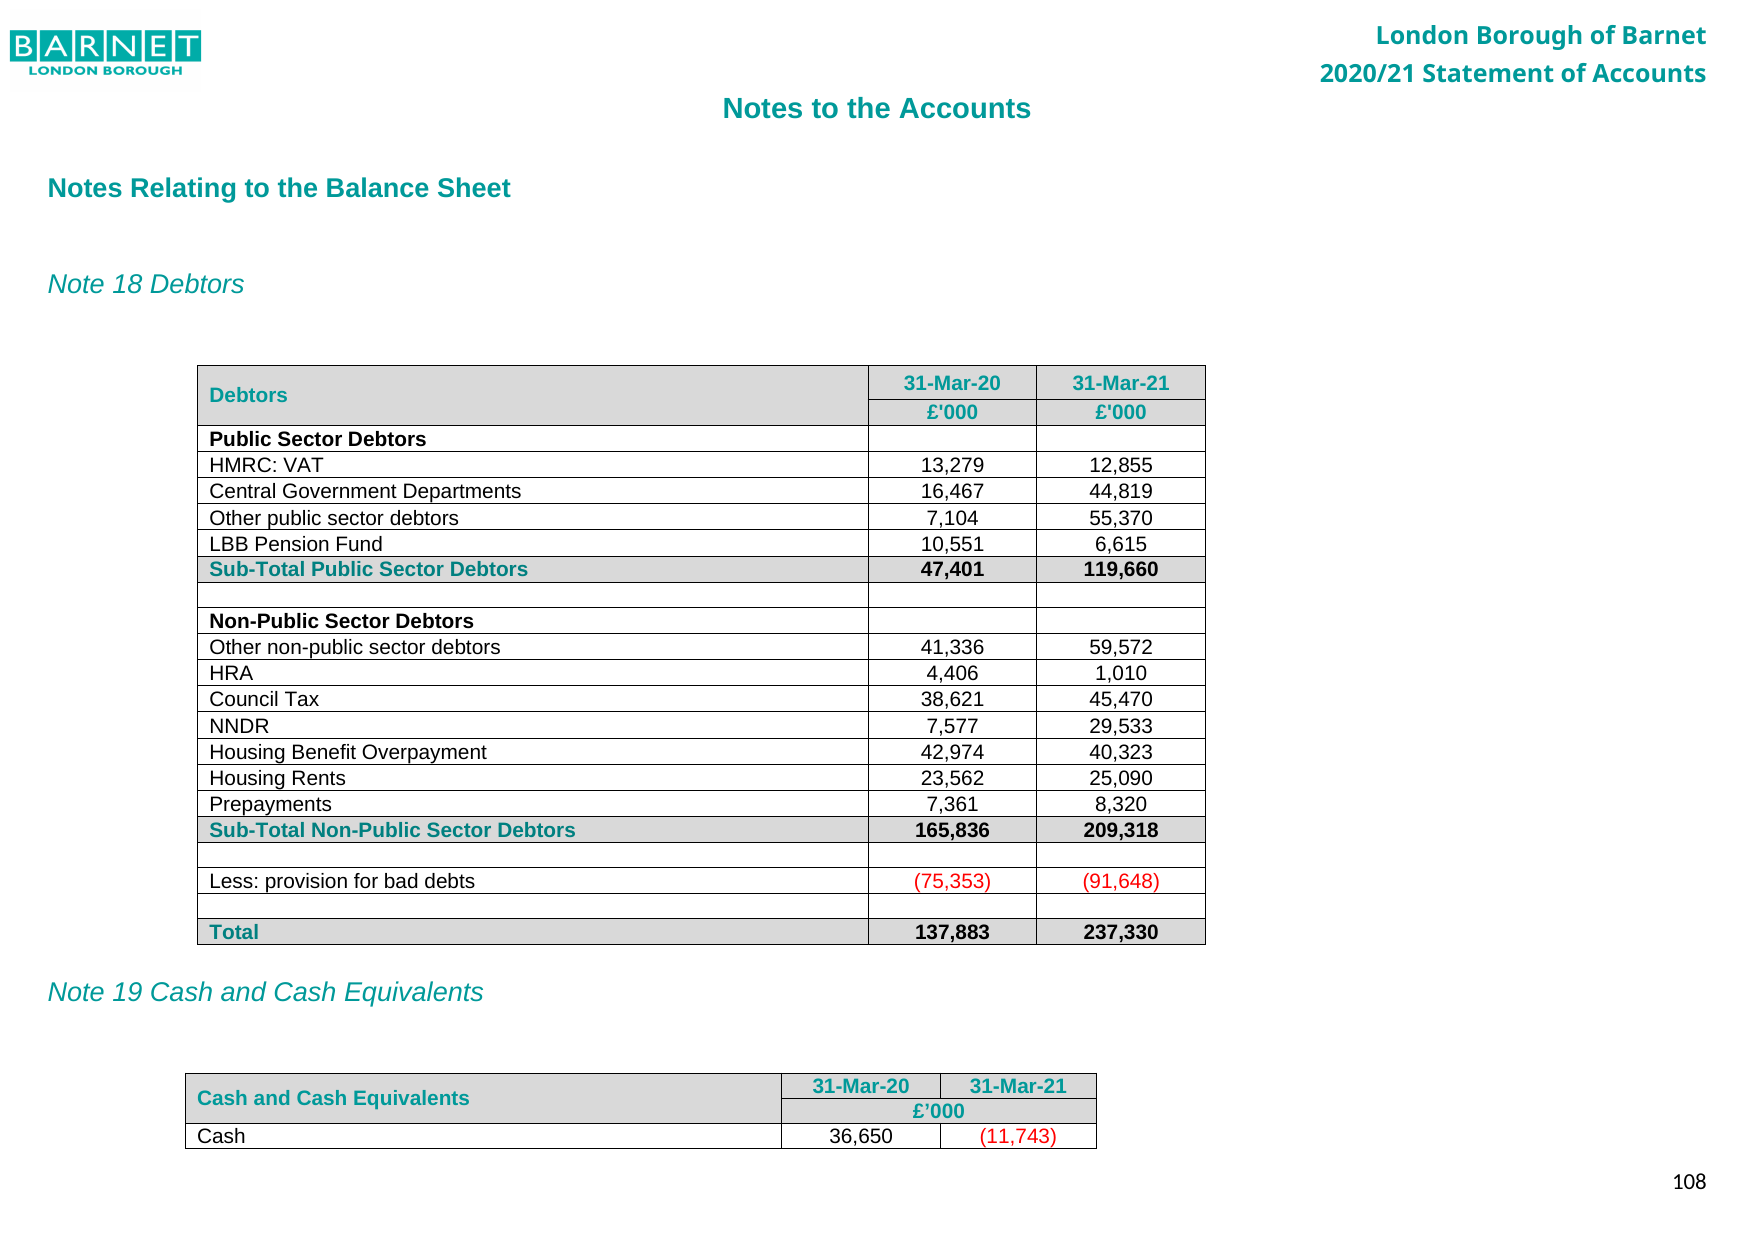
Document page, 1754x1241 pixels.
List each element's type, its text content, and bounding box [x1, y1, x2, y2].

table_cell £'000 [1037, 400, 1205, 425]
table_cell 45,470 [1037, 686, 1205, 711]
table_cell Other non-public sector debtors [198, 634, 868, 659]
table_cell (11,743) [941, 1124, 1096, 1148]
table_header 31-Mar-21 [941, 1074, 1096, 1098]
table_cell 209,318 [1037, 817, 1205, 842]
table_cell £'000 [869, 400, 1036, 425]
table_cell Sub-Total Non-Public Sector Debtors [198, 817, 868, 842]
table_cell Less: provision for bad debts [198, 868, 868, 893]
table_cell 40,323 [1037, 739, 1205, 763]
table_cell 4,406 [869, 660, 1036, 685]
table_cell 41,336 [869, 634, 1036, 659]
table_cell [869, 894, 1036, 918]
table_cell 12,855 [1037, 452, 1205, 477]
table_cell [1037, 583, 1205, 607]
table_cell Central Government Departments [198, 478, 868, 503]
table_cell [198, 843, 868, 867]
table_cell Public Sector Debtors [198, 426, 868, 451]
table_cell 42,974 [869, 739, 1036, 763]
table_cell 29,533 [1037, 712, 1205, 737]
table_cell [869, 843, 1036, 867]
table_cell 7,577 [869, 712, 1036, 737]
table_cell [198, 894, 868, 918]
table_cell [869, 583, 1036, 607]
table_cell [869, 608, 1036, 633]
table_cell NNDR [198, 712, 868, 737]
table_cell 10,551 [869, 530, 1036, 556]
table_header Cash and Cash Equivalents [186, 1074, 781, 1123]
table_cell 7,104 [869, 504, 1036, 529]
table_header 31-Mar-20 [869, 366, 1036, 399]
table_header 31-Mar-21 [1037, 366, 1205, 399]
table_cell 1,010 [1037, 660, 1205, 685]
subtitle Note 19 Cash and Cash Equivalents [47, 976, 1707, 1007]
table_cell [1037, 426, 1205, 451]
table_cell (91,648) [1037, 868, 1205, 893]
table_cell 36,650 [782, 1124, 940, 1148]
table_cell Other public sector debtors [198, 504, 868, 529]
subtitle Notes Relating to the Balance Sheet [47, 172, 1707, 203]
table_cell Sub-Total Public Sector Debtors [198, 557, 868, 582]
table_cell 8,320 [1037, 791, 1205, 816]
table_cell LBB Pension Fund [198, 530, 868, 556]
table_cell 59,572 [1037, 634, 1205, 659]
table_cell 55,370 [1037, 504, 1205, 529]
table_cell (75,353) [869, 868, 1036, 893]
table_cell 13,279 [869, 452, 1036, 477]
table_cell [869, 426, 1036, 451]
table_cell 165,836 [869, 817, 1036, 842]
table_cell 6,615 [1037, 530, 1205, 556]
table_cell 16,467 [869, 478, 1036, 503]
table_header 31-Mar-20 [782, 1074, 940, 1098]
table_header Debtors [198, 366, 868, 425]
table_cell [1037, 894, 1205, 918]
table_cell Total [198, 919, 868, 944]
table_cell 7,361 [869, 791, 1036, 816]
table_cell HMRC: VAT [198, 452, 868, 477]
table_cell 237,330 [1037, 919, 1205, 944]
table_cell Housing Benefit Overpayment [198, 739, 868, 763]
table_cell [1037, 608, 1205, 633]
subtitle Note 18 Debtors [47, 268, 1707, 299]
table_cell [1037, 843, 1205, 867]
table_cell 119,660 [1037, 557, 1205, 582]
table_cell Council Tax [198, 686, 868, 711]
table_cell HRA [198, 660, 868, 685]
table_cell Housing Rents [198, 765, 868, 790]
table_cell 25,090 [1037, 765, 1205, 790]
table_cell 137,883 [869, 919, 1036, 944]
table_cell Prepayments [198, 791, 868, 816]
table_cell 44,81911 [1037, 478, 1205, 503]
table_cell Cash [186, 1124, 781, 1148]
table_cell 23,562 [869, 765, 1036, 790]
table_cell 47,401 [869, 557, 1036, 582]
table_cell [198, 583, 868, 607]
table_cell £’000 [782, 1099, 1096, 1123]
table_cell Non-Public Sector Debtors [198, 608, 868, 633]
table_cell 38,621 [869, 686, 1036, 711]
